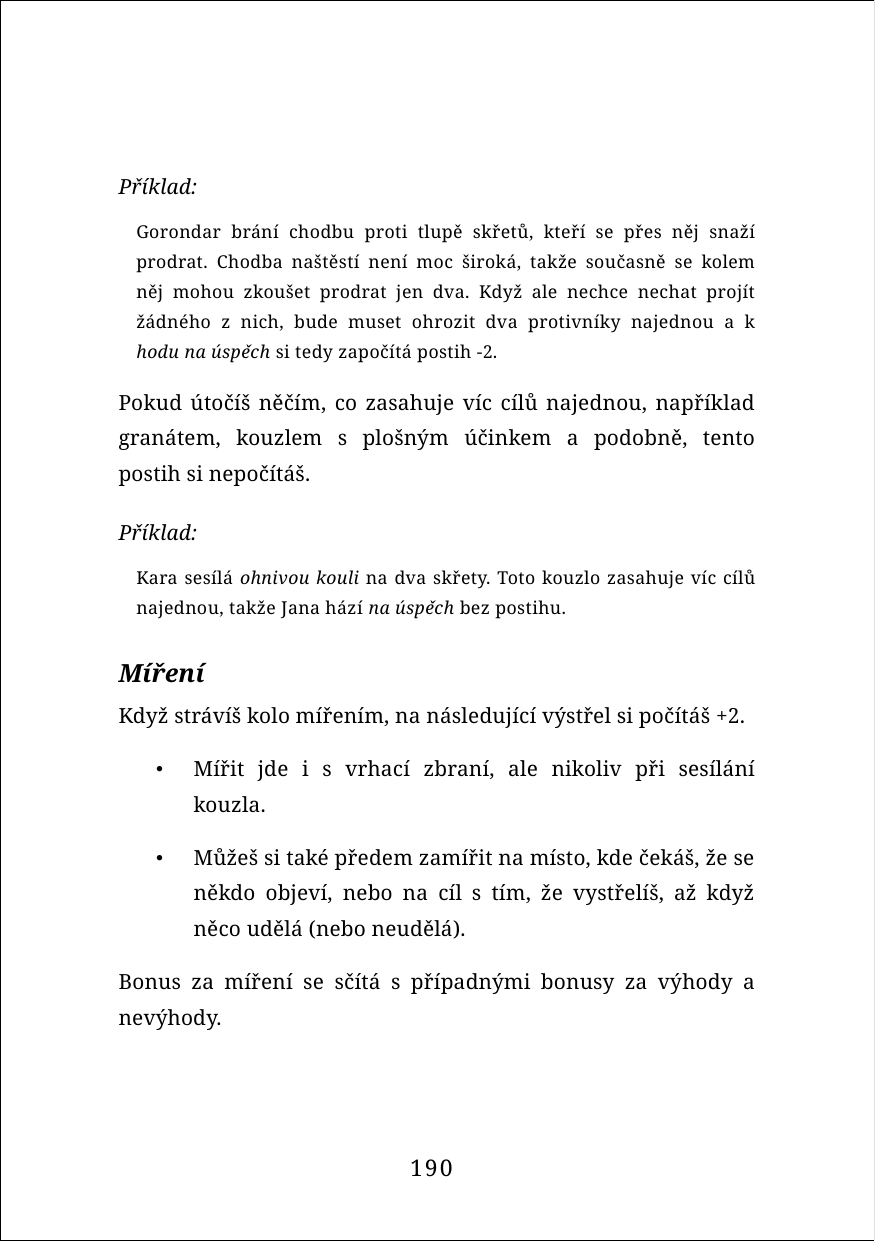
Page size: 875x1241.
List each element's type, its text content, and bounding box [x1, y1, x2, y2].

text Příklad: [118, 172, 756, 200]
text Bonus za míření se sčítá s případnými bonusy za výhody a nevýhody. [118, 967, 756, 1031]
list Můžeš si také předem zamířit na místo, kde čekáš, že se někdo objeví, nebo na cíl s tím, že vystřelíš, až když něco udělá (nebo neudělá). [156, 843, 756, 942]
subtitle Míření [118, 655, 756, 689]
list Mířit jde i s vrhací zbraní, ale nikoliv při sesílání kouzla. [156, 754, 756, 818]
text Kara sesílá ohnivou kouli na dva skřety. Toto kouzlo zasahuje víc cílů najednou, takže Jana hází na úspěch bez postihu. [136, 565, 756, 620]
text Příklad: [118, 518, 756, 546]
text Gorondar brání chodbu proti tlupě skřetů, kteří se přes něj snaží prodrat. Chodba naštěstí není moc široká, takže současně se kolem něj mohou zkoušet prodrat jen dva. Když ale nechce nechat projít žádného z nich, bude muset ohrozit dva protivníky najednou a k hodu na úspěch si tedy započítá postih -2. [136, 219, 756, 364]
text Pokud útočíš něčím, co zasahuje víc cílů najednou, například granátem, kouzlem s plošným účinkem a podobně, tento postih si nepočítáš. [118, 388, 756, 487]
text Když strávíš kolo mířením, na následující výstřel si počítáš +2. [118, 701, 756, 729]
